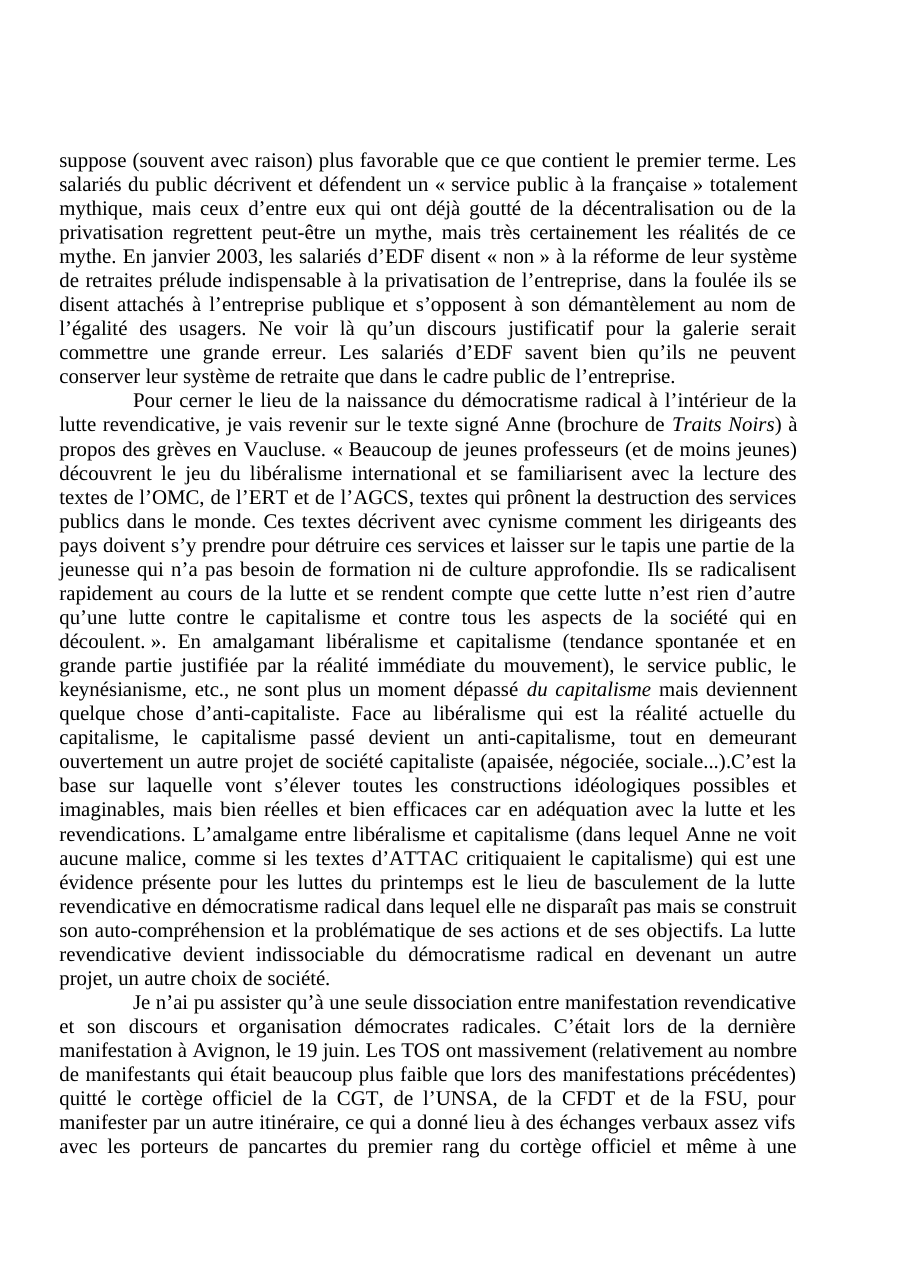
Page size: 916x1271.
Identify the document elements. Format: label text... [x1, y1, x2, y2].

text Je n’ai pu assister qu’à une seule dissociation entre manifestation revendicative et son discours et organisation démocrates radicales. C’était lors de la dernière manifestation à Avignon, le 19 juin. Les TOS ont massivement (relativement au nombre de manifestants qui était beaucoup plus faible que lors des manifestations précédentes) quitté le cortège officiel de la CGT, de l’UNSA, de la CFDT et de la FSU, pour manifester par un autre itinéraire, ce qui a donné lieu à des échanges verbaux assez vifs avec les porteurs de pancartes du premier rang du cortège officiel et même à une [59, 990, 797, 1158]
text suppose (souvent avec raison) plus favorable que ce que contient le premier terme. Les salariés du public décrivent et défendent un « service public à la française » totalement mythique, mais ceux d’entre eux qui ont déjà goutté de la décentralisation ou de la privatisation regrettent peut-être un mythe, mais très certainement les réalités de ce mythe. En janvier 2003, les salariés d’EDF disent « non » à la réforme de leur système de retraites prélude indispensable à la privatisation de l’entreprise, dans la foulée ils se disent attachés à l’entreprise publique et s’opposent à son démantèlement au nom de l’égalité des usagers. Ne voir là qu’un discours justificatif pour la galerie serait commettre une grande erreur. Les salariés d’EDF savent bien qu’ils ne peuvent conserver leur système de retraite que dans le cadre public de l’entreprise. [59, 148, 797, 388]
text Pour cerner le lieu de la naissance du démocratisme radical à l’intérieur de la lutte revendicative, je vais revenir sur le texte signé Anne (brochure de Traits Noirs) à propos des grèves en Vaucluse. « Beaucoup de jeunes professeurs (et de moins jeunes) découvrent le jeu du libéralisme international et se familiarisent avec la lecture des textes de l’OMC, de l’ERT et de l’AGCS, textes qui prônent la destruction des services publics dans le monde. Ces textes décrivent avec cynisme comment les dirigeants des pays doivent s’y prendre pour détruire ces services et laisser sur le tapis une partie de la jeunesse qui n’a pas besoin de formation ni de culture approfondie. Ils se radicalisent rapidement au cours de la lutte et se rendent compte que cette lutte n’est rien d’autre qu’une lutte contre le capitalisme et contre tous les aspects de la société qui en découlent. ». En amalgamant libéralisme et capitalisme (tendance spontanée et en grande partie justifiée par la réalité immédiate du mouvement), le service public, le keynésianisme, etc., ne sont plus un moment dépassé du capitalisme mais deviennent quelque chose d’anti-capitaliste. Face au libéralisme qui est la réalité actuelle du capitalisme, le capitalisme passé devient un anti-capitalisme, tout en demeurant ouvertement un autre projet de société capitaliste (apaisée, négociée, sociale...).C’est la base sur laquelle vont s’élever toutes les constructions idéologiques possibles et imaginables, mais bien réelles et bien efficaces car en adéquation avec la lutte et les revendications. L’amalgame entre libéralisme et capitalisme (dans lequel Anne ne voit aucune malice, comme si les textes d’ATTAC critiquaient le capitalisme) qui est une évidence présente pour les luttes du printemps est le lieu de basculement de la lutte revendicative en démocratisme radical dans lequel elle ne disparaît pas mais se construit son auto-compréhension et la problématique de ses actions et de ses objectifs. La lutte revendicative devient indissociable du démocratisme radical en devenant un autre projet, un autre choix de société. [59, 388, 797, 990]
